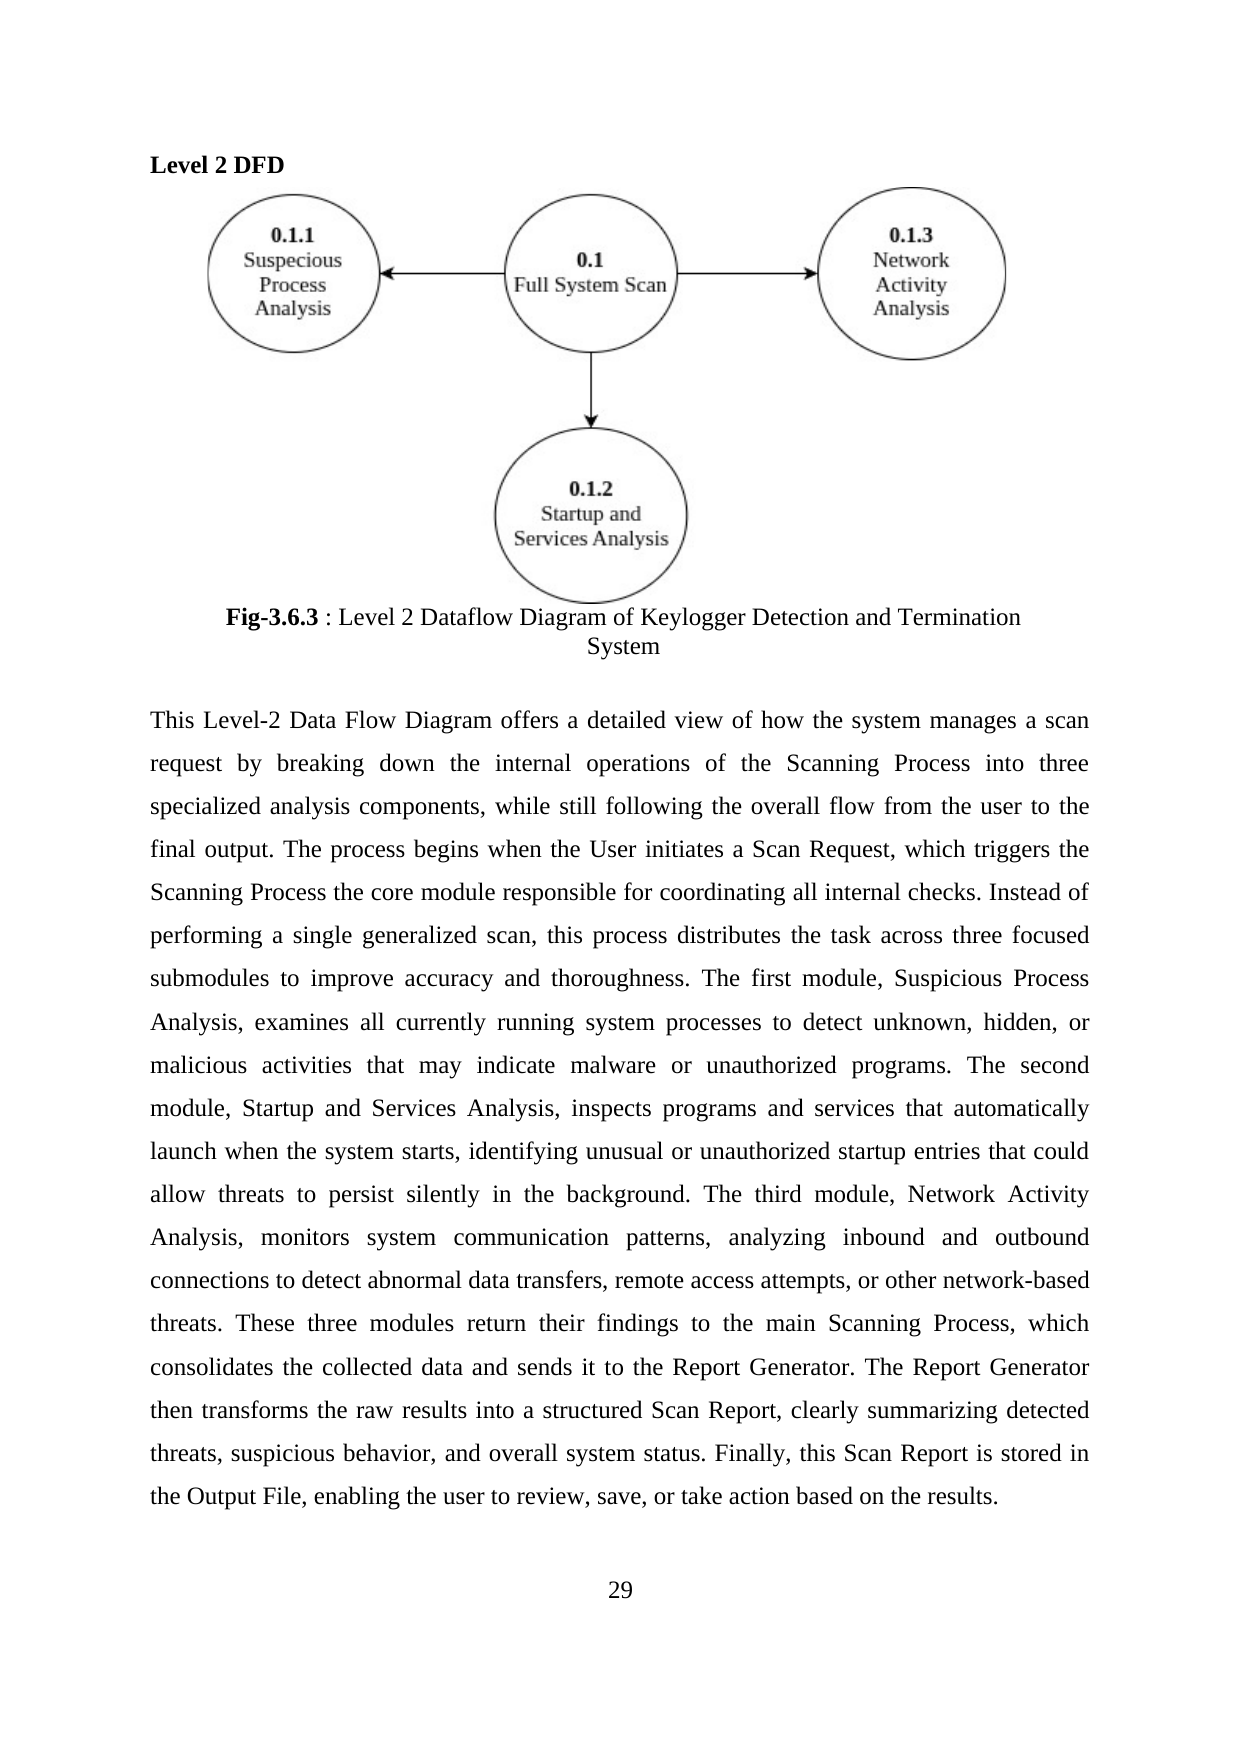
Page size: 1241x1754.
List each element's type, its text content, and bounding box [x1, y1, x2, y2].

text This Level-2 Data Flow Diagram offers a detailed view of how the system manages a scan request by breaking down the internal operations of the Scanning Process into three specialized analysis components, while still following the overall flow from the user to the final output. The process begins when the User initiates a Scan Request, which triggers the Scanning Process the core module responsible for coordinating all internal checks. Instead of performing a single generalized scan, this process distributes the task across three focused submodules to improve accuracy and thoroughness. The first module, Suspicious Process Analysis, examines all currently running system processes to detect unknown, hidden, or malicious activities that may indicate malware or unauthorized programs. The second module, Startup and Services Analysis, inspects programs and services that automatically launch when the system starts, identifying unusual or unauthorized startup entries that could allow threats to persist silently in the background. The third module, Network Activity Analysis, monitors system communication patterns, analyzing inbound and outbound connections to detect abnormal data transfers, remote access attempts, or other network-based threats. These three modules return their findings to the main Scanning Process, which consolidates the collected data and sends it to the Report Generator. The Report Generator then transforms the raw results into a structured Scan Report, clearly summarizing detected threats, suspicious behavior, and overall system status. Finally, this Scan Report is stored in the Output File, enabling the user to review, save, or take action based on the results. [150, 222, 1091, 1510]
text Level 2 DFD [150, 150, 1091, 179]
picture [207, 187, 1007, 604]
